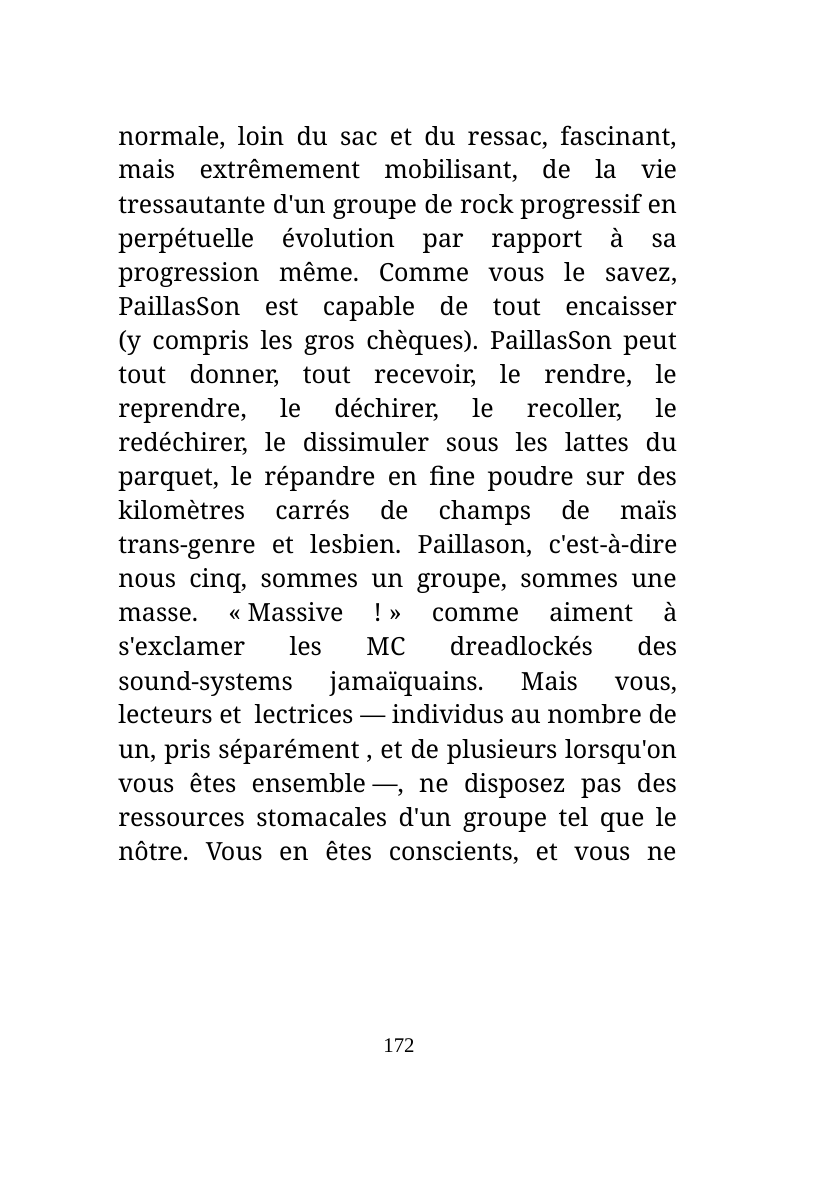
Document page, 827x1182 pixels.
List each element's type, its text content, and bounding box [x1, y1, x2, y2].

text normale, loin du sac et du ressac, fascinant, mais extrêmement mobilisant, de la vie tressautante d'un groupe de rock progressif en perpétuelle évolution par rapport à sa progression même. Comme vous le savez, PaillasSon est capable de tout encaisser (y compris les gros chèques). PaillasSon peut tout donner, tout recevoir, le rendre, le reprendre, le déchirer, le recoller, le redéchirer, le dissimuler sous les lattes du parquet, le répandre en fine poudre sur des kilomètres carrés de champs de maïs trans‑genre et lesbien. Paillason, c'est‑à‑dire nous cinq, sommes un groupe, sommes une masse. « Massive ! » comme aiment à s'exclamer les MC dreadlockés des sound‑systems jamaïquains. Mais vous, lecteurs et lectrices — individus au nombre de un, pris séparément , et de plusieurs lorsqu'on vous êtes ensemble —, ne disposez pas des ressources stomacales d'un groupe tel que le nôtre. Vous en êtes conscients, et vous ne [118, 118, 677, 867]
